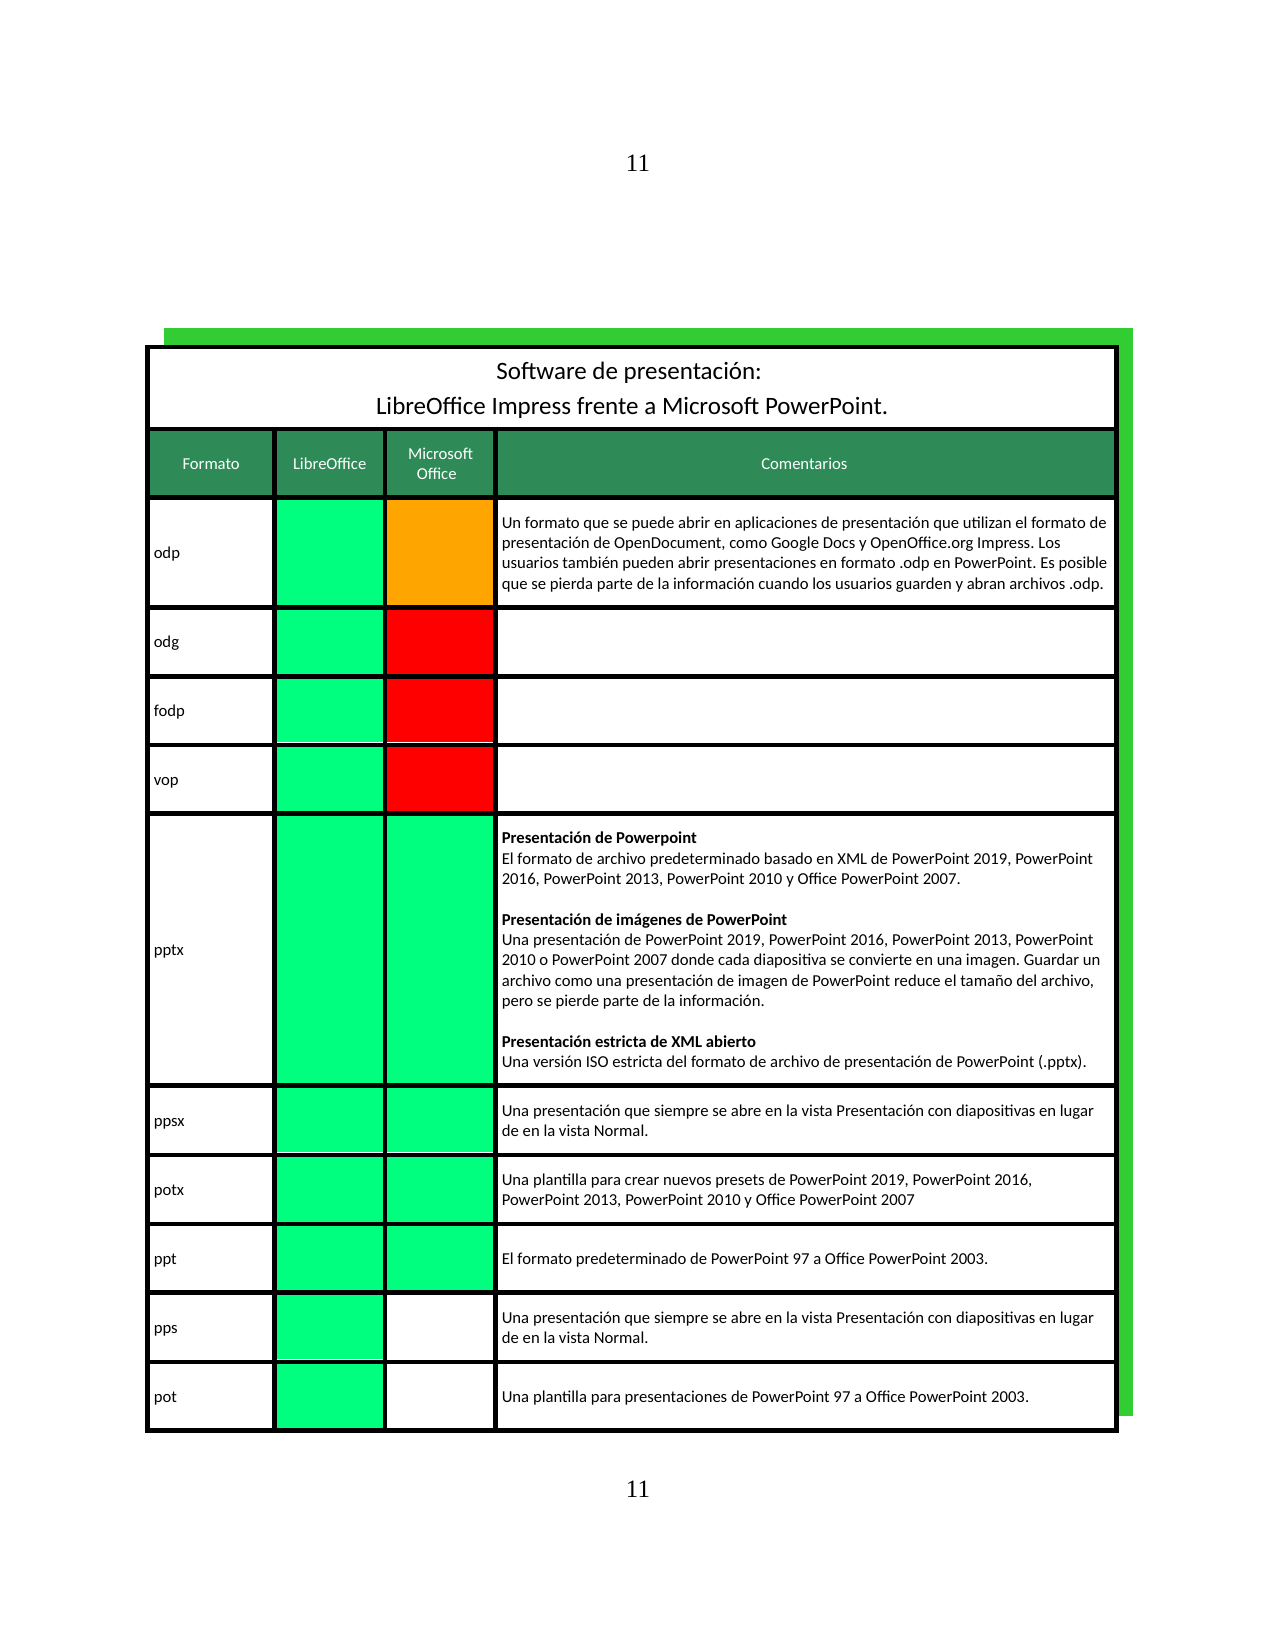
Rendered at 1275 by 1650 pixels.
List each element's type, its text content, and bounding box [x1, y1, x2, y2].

table_cell Un formato que se puede abrir en aplicaciones de presentación que utilizan el formato de presentación de OpenDocument, como Google Docs y OpenOffice.org Impress. Los usuarios también pueden abrir presentaciones en formato .odp en PowerPoint. Es posible que se pierda parte de la información cuando los usuarios guarden y abran archivos .odp. [498, 500, 1114, 605]
table_cell Una plantilla para presentaciones de PowerPoint 97 a Office PowerPoint 2003. [498, 1364, 1114, 1428]
table_cell [387, 679, 493, 742]
table_cell [277, 1157, 383, 1222]
table_cell [387, 1295, 493, 1359]
table_header Software de presentación: LibreOffice Impress frente a Microsoft PowerPoint. [150, 349, 1114, 427]
table_cell [387, 816, 493, 1083]
table_cell pps [150, 1295, 272, 1359]
table_cell [277, 610, 383, 674]
table_cell [277, 1364, 383, 1428]
table_cell [277, 816, 383, 1083]
table_cell [277, 747, 383, 811]
table_cell [277, 1295, 383, 1359]
table_cell [387, 500, 493, 605]
table_cell odp [150, 500, 272, 605]
table_cell [277, 1226, 383, 1290]
table_cell Presentación de Powerpoint El formato de archivo predeterminado basado en XML de PowerPoint 2019, PowerPoint 2016, PowerPoint 2013, PowerPoint 2010 y Office PowerPoint 2007. Presentación de imágenes de PowerPoint Una presentación de PowerPoint 2019, PowerPoint 2016, PowerPoint 2013, PowerPoint 2010 o PowerPoint 2007 donde cada diapositiva se convierte en una imagen. Guardar un archivo como una presentación de imagen de PowerPoint reduce el tamaño del archivo, pero se pierde parte de la información. Presentación estricta de XML abierto Una versión ISO estricta del formato de archivo de presentación de PowerPoint (.pptx). [498, 816, 1114, 1083]
table_cell ppt [150, 1226, 272, 1290]
table_cell Formato [150, 431, 272, 495]
table_cell potx [150, 1157, 272, 1222]
table_cell Una presentación que siempre se abre en la vista Presentación con diapositivas en lugar de en la vista Normal. [498, 1088, 1114, 1152]
table_cell pot [150, 1364, 272, 1428]
table_cell odg [150, 610, 272, 674]
table_cell pptx [150, 816, 272, 1083]
table_cell [277, 1088, 383, 1152]
table_cell [498, 747, 1114, 811]
table_cell [498, 679, 1114, 742]
table_cell [387, 747, 493, 811]
table_cell ppsx [150, 1088, 272, 1152]
table_cell Microsoft Office [387, 431, 493, 495]
table_cell Una plantilla para crear nuevos presets de PowerPoint 2019, PowerPoint 2016, PowerPoint 2013, PowerPoint 2010 y Office PowerPoint 2007 [498, 1157, 1114, 1222]
table_cell [387, 1226, 493, 1290]
table_cell Comentarios [498, 431, 1114, 495]
table_cell El formato predeterminado de PowerPoint 97 a Office PowerPoint 2003. [498, 1226, 1114, 1290]
table_cell [277, 679, 383, 742]
table_cell [277, 500, 383, 605]
table_cell Una presentación que siempre se abre en la vista Presentación con diapositivas en lugar de en la vista Normal. [498, 1295, 1114, 1359]
table_cell [387, 1157, 493, 1222]
table_cell [387, 610, 493, 674]
table_cell LibreOffice [277, 431, 383, 495]
table_cell [498, 610, 1114, 674]
table_cell [387, 1088, 493, 1152]
table_cell vop [150, 747, 272, 811]
table_cell fodp [150, 679, 272, 742]
table_cell [387, 1364, 493, 1428]
